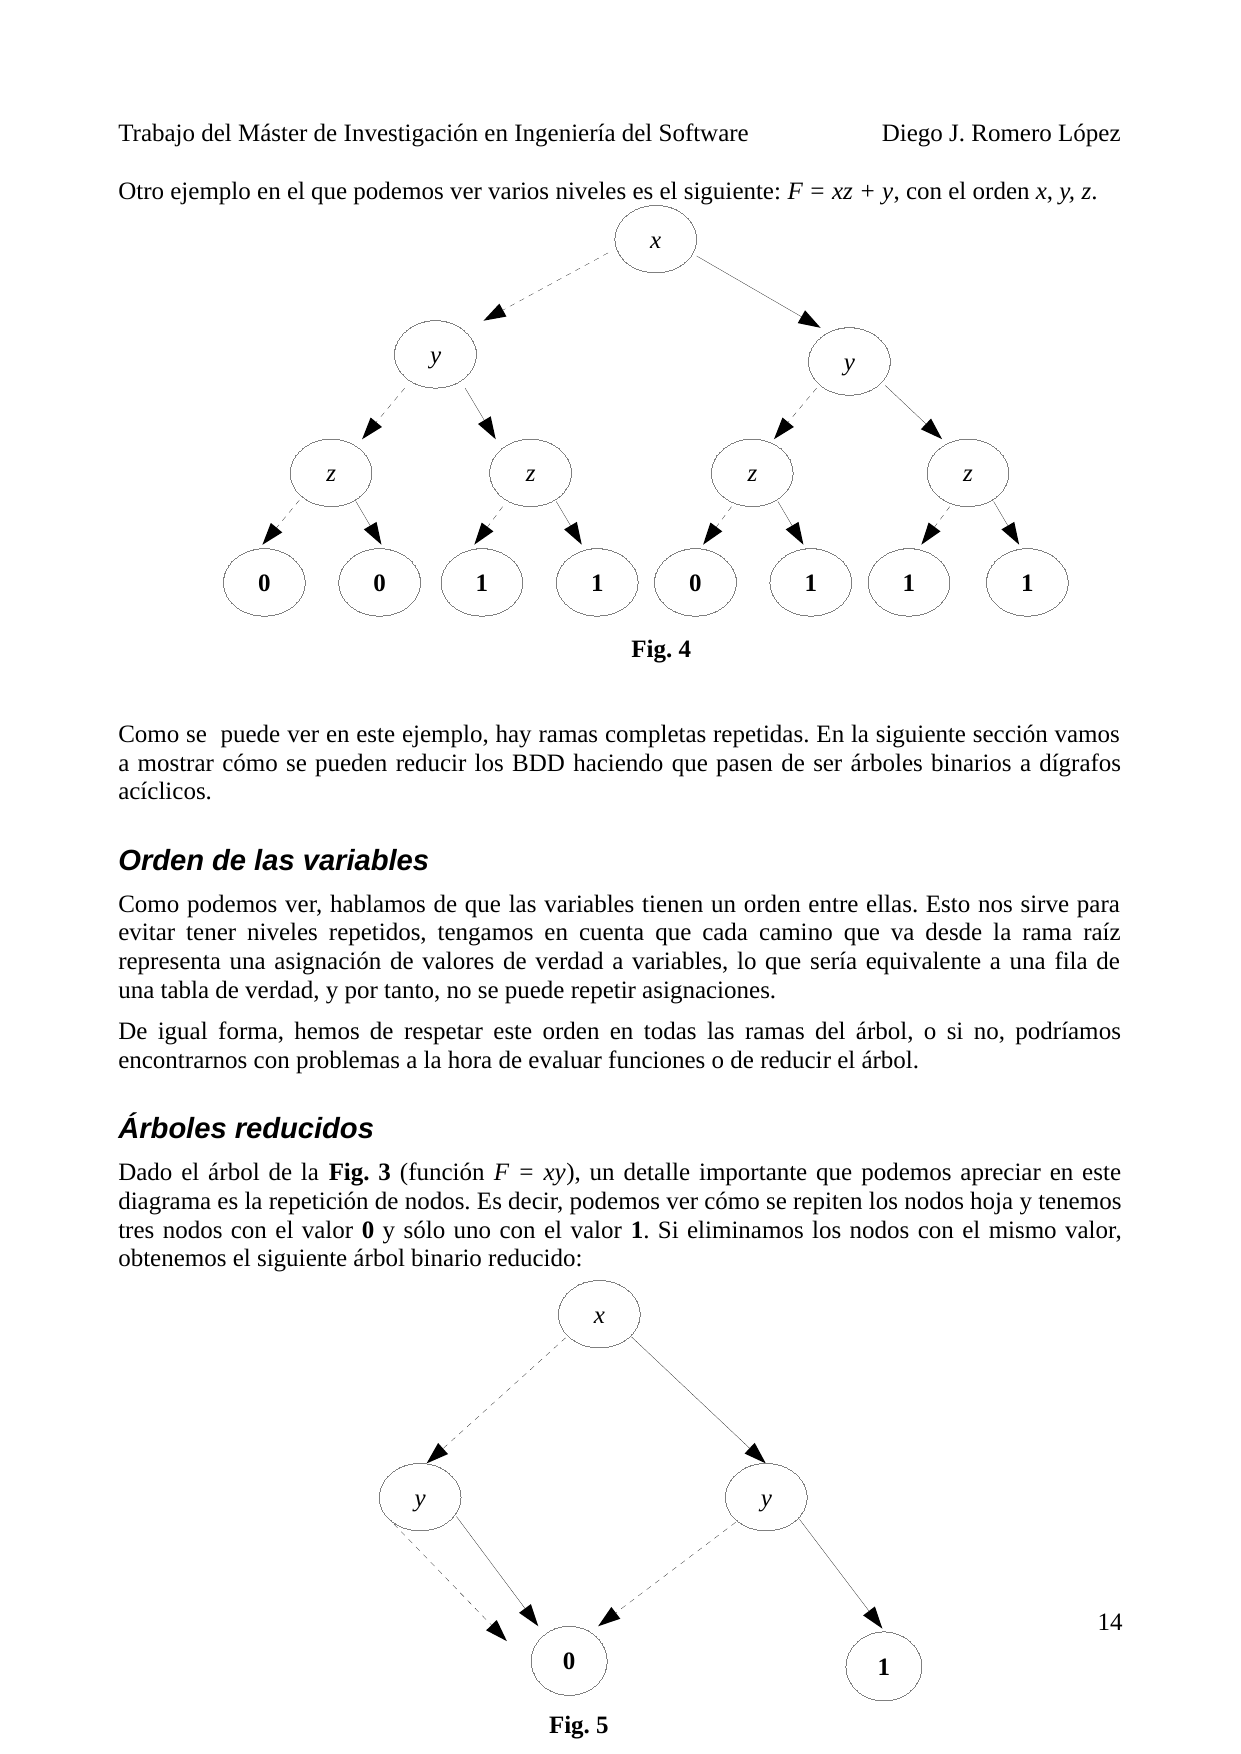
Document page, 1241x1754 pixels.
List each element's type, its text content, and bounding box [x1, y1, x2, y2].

text De igual forma, hemos de respetar este orden en todas las ramas del árbol, o si no, podríamos encontrarnos con problemas a la hora de evaluar funciones o de reducir el árbol. [118, 1016, 1122, 1074]
text Dado el árbol de la Fig. 3 (función F = xy), un detalle importante que podemos apreciar en este diagrama es la repetición de nodos. Es decir, podemos ver cómo se repiten los nodos hoja y tenemos tres nodos con el valor 0 y sólo uno con el valor 1. Si eliminamos los nodos con el mismo valor, obtenemos el siguiente árbol binario reducido: [118, 1157, 1122, 1272]
text Otro ejemplo en el que podemos ver varios niveles es el siguiente: F = xz + y, con el orden x, y, z. [118, 176, 1122, 205]
text Como podemos ver, hablamos de que las variables tienen un orden entre ellas. Esto nos sirve para evitar tener niveles repetidos, tengamos en cuenta que cada camino que va desde la rama raíz representa una asignación de valores de verdad a variables, lo que sería equivalente a una fila de una tabla de verdad, y por tanto, no se puede repetir asignaciones. [118, 889, 1122, 1004]
subtitle Árboles reducidos [118, 1111, 1122, 1145]
text Como se puede ver en este ejemplo, hay ramas completas repetidas. En la siguiente sección vamos a mostrar cómo se pueden reducir los BDD haciendo que pasen de ser árboles binarios a dígrafos acíclicos. [118, 719, 1122, 805]
subtitle Orden de las variables [118, 843, 1122, 876]
